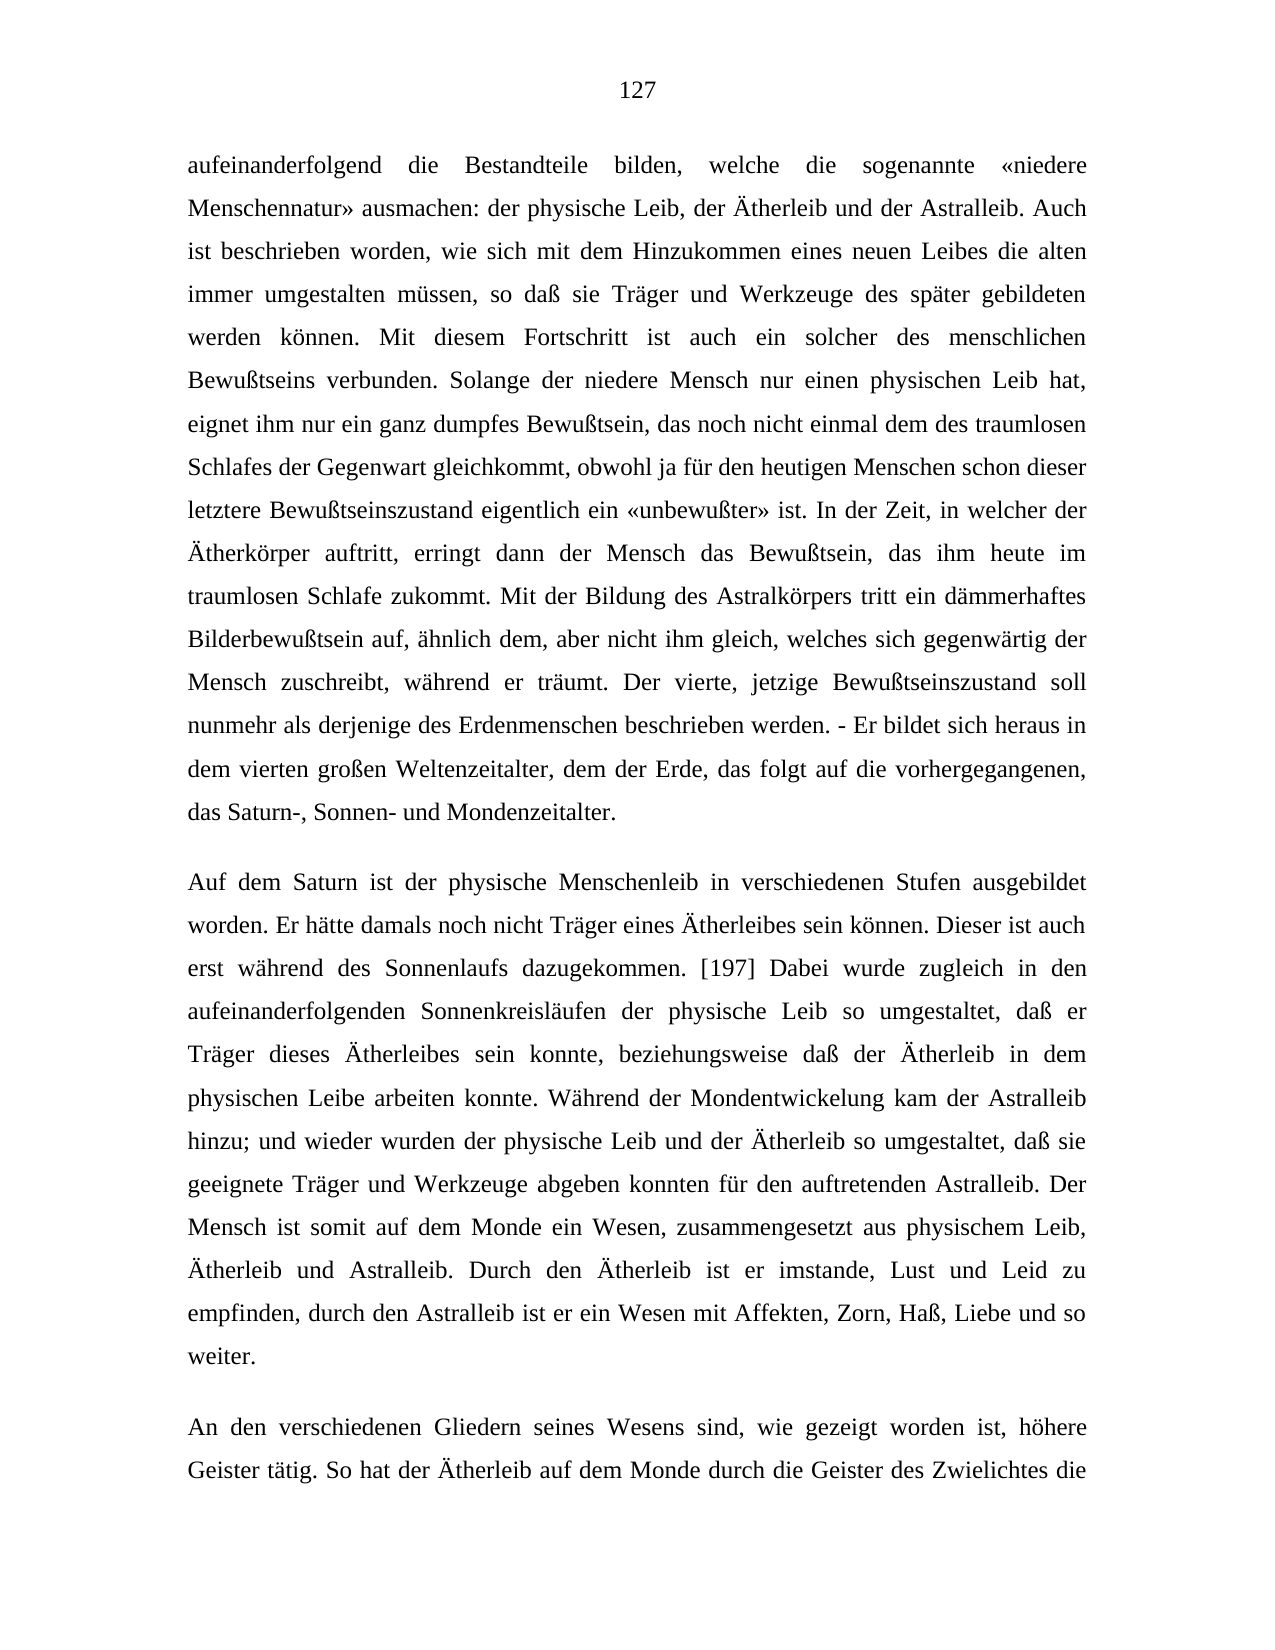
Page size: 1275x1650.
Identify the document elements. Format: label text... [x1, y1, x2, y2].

text Auf dem Saturn ist der physische Menschenleib in verschiedenen Stufen ausgebildet worden. Er hätte damals noch nicht Träger eines Ätherleibes sein können. Dieser ist auch erst während des Sonnenlaufs dazugekommen. [197] Dabei wurde zugleich in den aufeinanderfolgenden Sonnenkreisläufen der physische Leib so umgestaltet, daß er Träger dieses Ätherleibes sein konnte, beziehungsweise daß der Ätherleib in dem physischen Leibe arbeiten konnte. Während der Mondentwickelung kam der Astralleib hinzu; und wieder wurden der physische Leib und der Ätherleib so umgestaltet, daß sie geeignete Träger und Werkzeuge abgeben konnten für den auftretenden Astralleib. Der Mensch ist somit auf dem Monde ein Wesen, zusammengesetzt aus physischem Leib, Ätherleib und Astralleib. Durch den Ätherleib ist er imstande, Lust und Leid zu empfinden, durch den Astralleib ist er ein Wesen mit Affekten, Zorn, Haß, Liebe und so weiter. [187, 867, 1087, 1370]
text An den verschiedenen Gliedern seines Wesens sind, wie gezeigt worden ist, höhere Geister tätig. So hat der Ätherleib auf dem Monde durch die Geister des Zwielichtes die [187, 1412, 1087, 1483]
text aufeinanderfolgend die Bestandteile bilden, welche die sogenannte «niedere Menschennatur» ausmachen: der physische Leib, der Ätherleib und der Astralleib. Auch ist beschrieben worden, wie sich mit dem Hinzukommen eines neuen Leibes die alten immer umgestalten müssen, so daß sie Träger und Werkzeuge des später gebildeten werden können. Mit diesem Fortschritt ist auch ein solcher des menschlichen Bewußtseins verbunden. Solange der niedere Mensch nur einen physischen Leib hat, eignet ihm nur ein ganz dumpfes Bewußtsein, das noch nicht einmal dem des traumlosen Schlafes der Gegenwart gleichkommt, obwohl ja für den heutigen Menschen schon dieser letztere Bewußtseinszustand eigentlich ein «unbewußter» ist. In der Zeit, in welcher der Ätherkörper auftritt, erringt dann der Mensch das Bewußtsein, das ihm heute im traumlosen Schlafe zukommt. Mit der Bildung des Astralkörpers tritt ein dämmerhaftes Bilderbewußtsein auf, ähnlich dem, aber nicht ihm gleich, welches sich gegenwärtig der Mensch zuschreibt, während er träumt. Der vierte, jetzige Bewußtseinszustand soll nunmehr als derjenige des Erdenmenschen beschrieben werden. - Er bildet sich heraus in dem vierten großen Weltenzeitalter, dem der Erde, das folgt auf die vorhergegangenen, das Saturn-, Sonnen- und Mondenzeitalter. [187, 150, 1087, 826]
